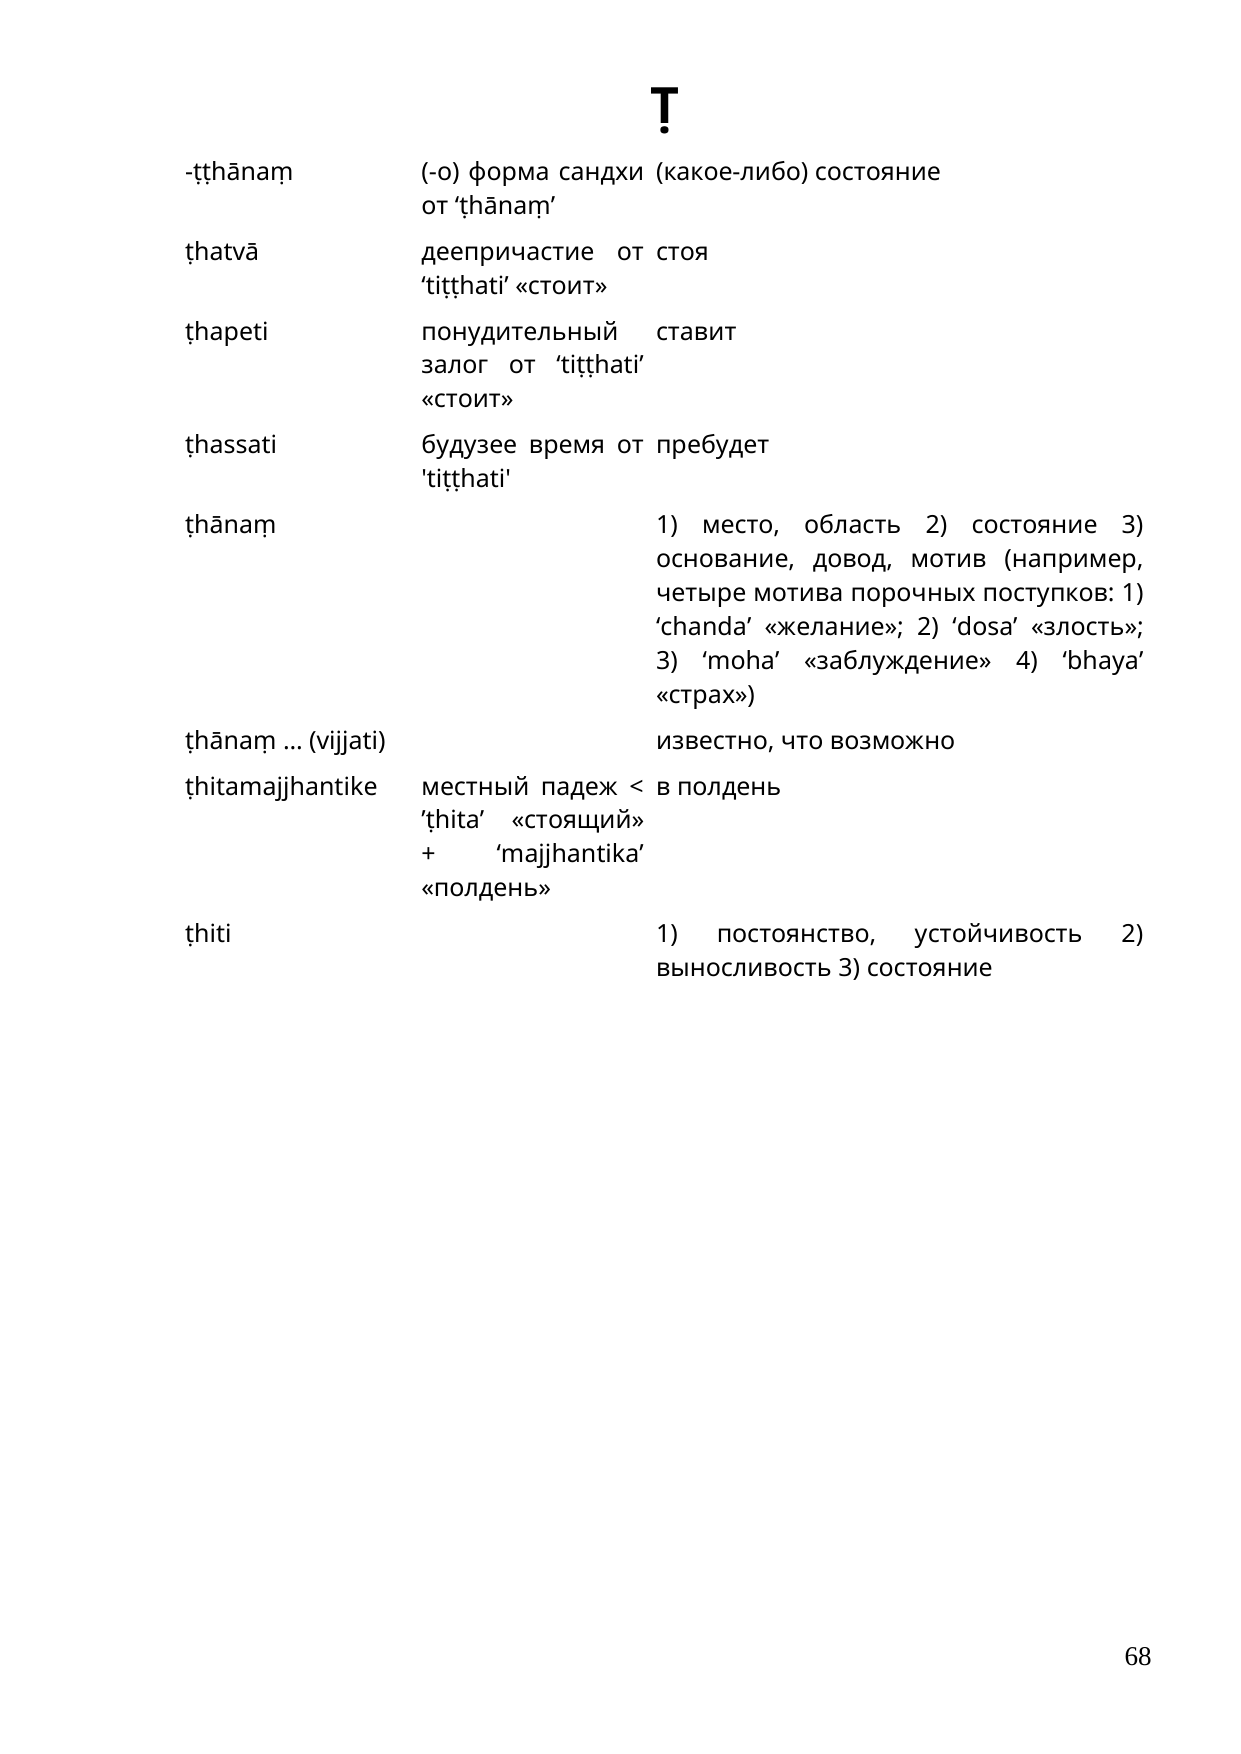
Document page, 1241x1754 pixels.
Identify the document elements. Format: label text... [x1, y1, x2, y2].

table_cell 1) место, область 2) состояние 3) основание, довод, мотив (например, четыре мотива порочных поступков: 1) ‘chanda’ «желание»; 2) ‘dosa’ «злость»; 3) ‘moha’ «заблуждение» 4) ‘bhaya’ «страх») [650, 501, 1150, 717]
table_cell известно, что возможно [650, 717, 1150, 762]
subtitle Ṭ [177, 69, 1151, 137]
table_cell ṭhānaṃ [179, 501, 415, 717]
table_cell деепричастие от ‘tiṭṭhati’ «стоит» [415, 228, 650, 307]
table_header -ṭṭhānaṃ [179, 148, 415, 228]
table_cell ṭhatvā [179, 228, 415, 307]
table_cell [415, 910, 650, 990]
table_cell ставит [650, 308, 1150, 421]
table_cell ṭhapeti [179, 308, 415, 421]
table_cell ṭhānaṃ ... (vijjati) [179, 717, 415, 762]
table_cell 1) постоянство, устойчивость 2) выносливость 3) состояние [650, 910, 1150, 990]
table_header (-о) форма сандхи от ‘ṭhānaṃ’ [415, 148, 650, 228]
table_cell ṭhiti [179, 910, 415, 990]
table_cell будузее время от 'tiṭṭhati' [415, 421, 650, 501]
table_cell [415, 717, 650, 762]
table_cell ṭhitamajjhantike [179, 763, 415, 910]
table_cell стоя [650, 228, 1150, 307]
table_cell понудительный залог от ‘tiṭṭhati’ «стоит» [415, 308, 650, 421]
table_cell ṭhassati [179, 421, 415, 501]
table_cell местный падеж < ’ṭhita’ «стоящий» + ‘majjhantika’ «полдень» [415, 763, 650, 910]
table_cell в полдень [650, 763, 1150, 910]
table_cell пребудет [650, 421, 1150, 501]
table_header (какое-либо) состояние [650, 148, 1150, 228]
table_cell [415, 501, 650, 717]
